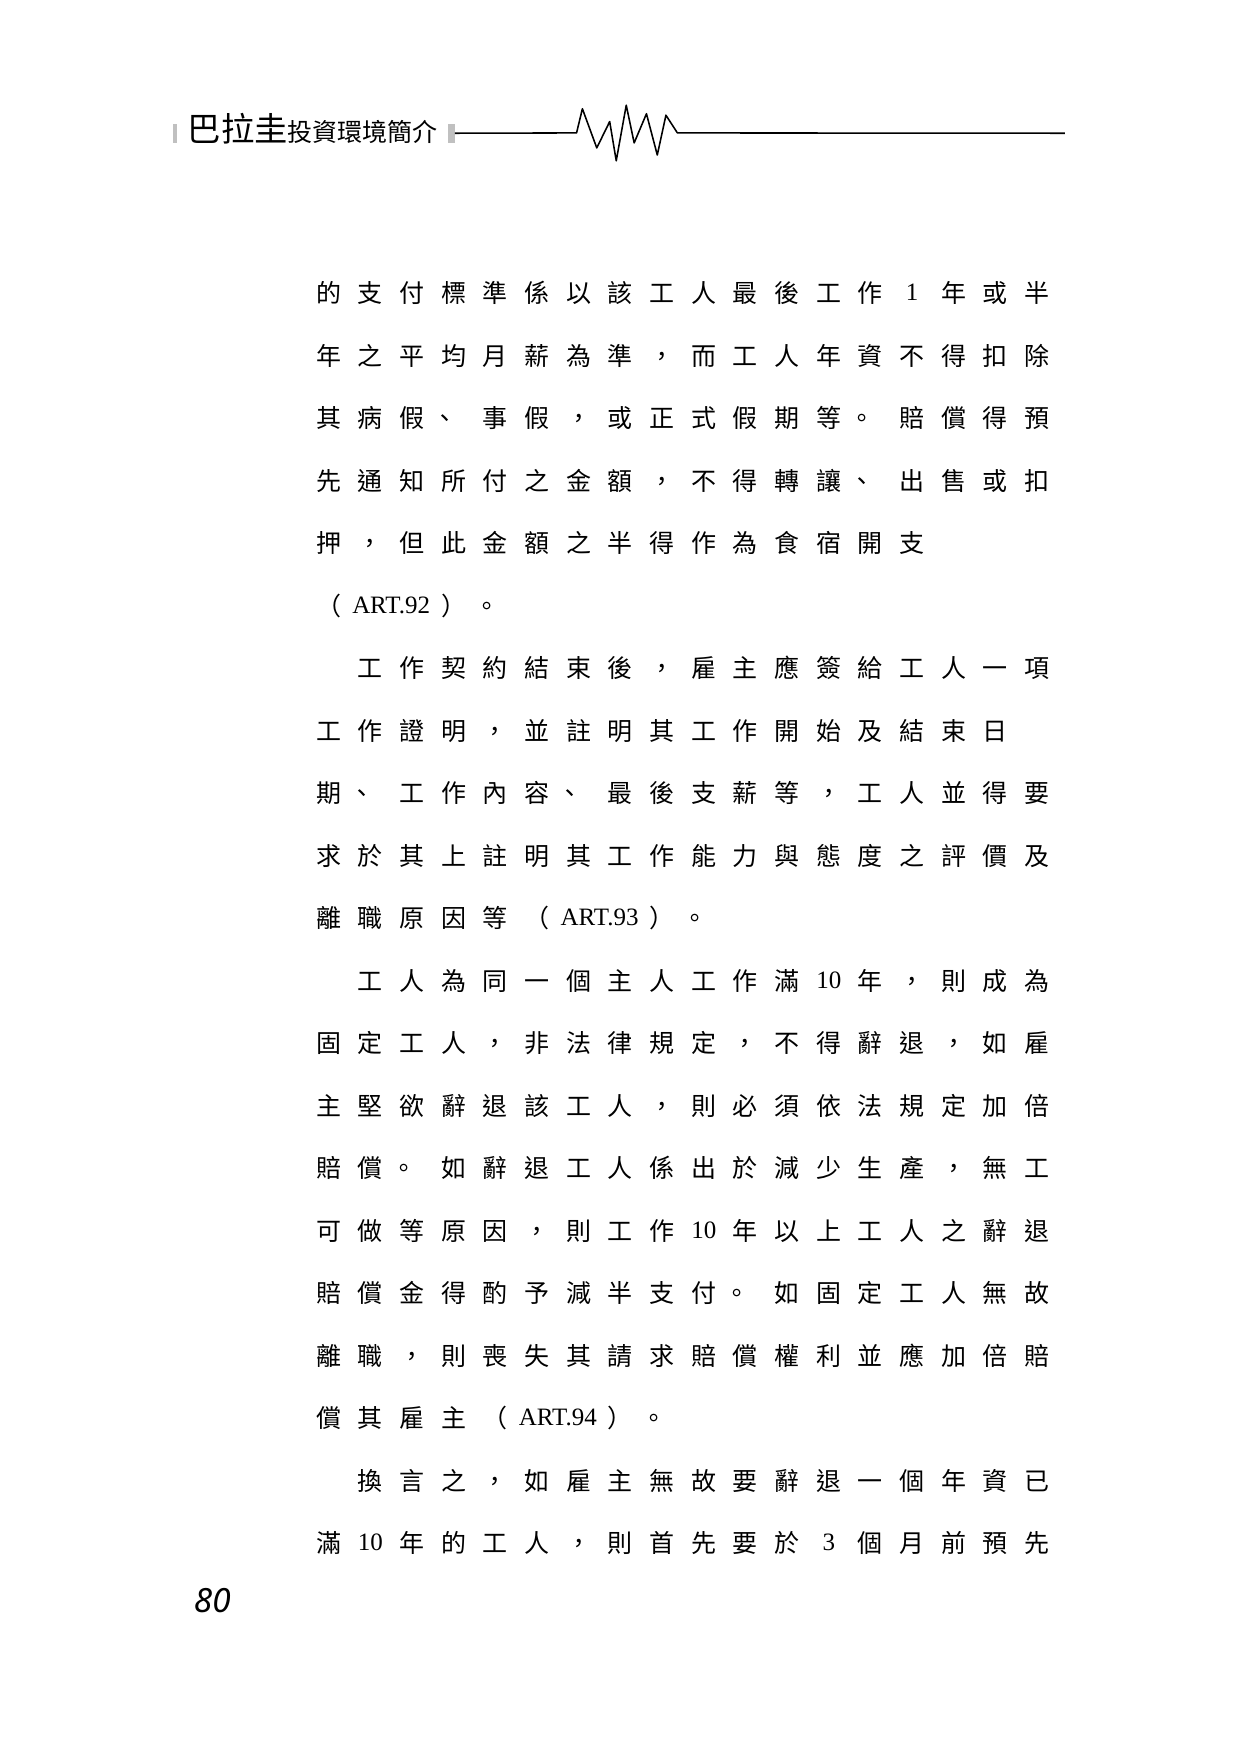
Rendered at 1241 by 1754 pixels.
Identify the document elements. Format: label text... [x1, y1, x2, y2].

text 工人為同一個主人工作滿10年，則成為固定工人，非法律規定，不得辭退，如雇主堅欲辭退該工人，則必須依法規定加倍賠償。如辭退工人係出於減少生產，無工可做等原因，則工作10年以上工人之辭退賠償金得酌予減半支付。如固定工人無故離職，則喪失其請求賠償權利並應加倍賠償其雇主（ART.94）。 [281, 938, 1058, 1438]
text 換言之，如雇主無故要辭退一個年資已滿10年的工人，則首先要於3個月前預先 [281, 1438, 1058, 1563]
text 工作契約結束後，雇主應簽給工人一項工作證明，並註明其工作開始及結束日期、工作內容、最後支薪等，工人並得要求於其上註明其工作能力與態度之評價及離職原因等（ART.93）。 [281, 625, 1058, 938]
text 的支付標準係以該工人最後工作1年或半年之平均月薪為準，而工人年資不得扣除其病假、事假，或正式假期等。賠償得預先通知所付之金額，不得轉讓、出售或扣押，但此金額之半得作為食宿開支（ART.92）。 [281, 250, 1058, 625]
